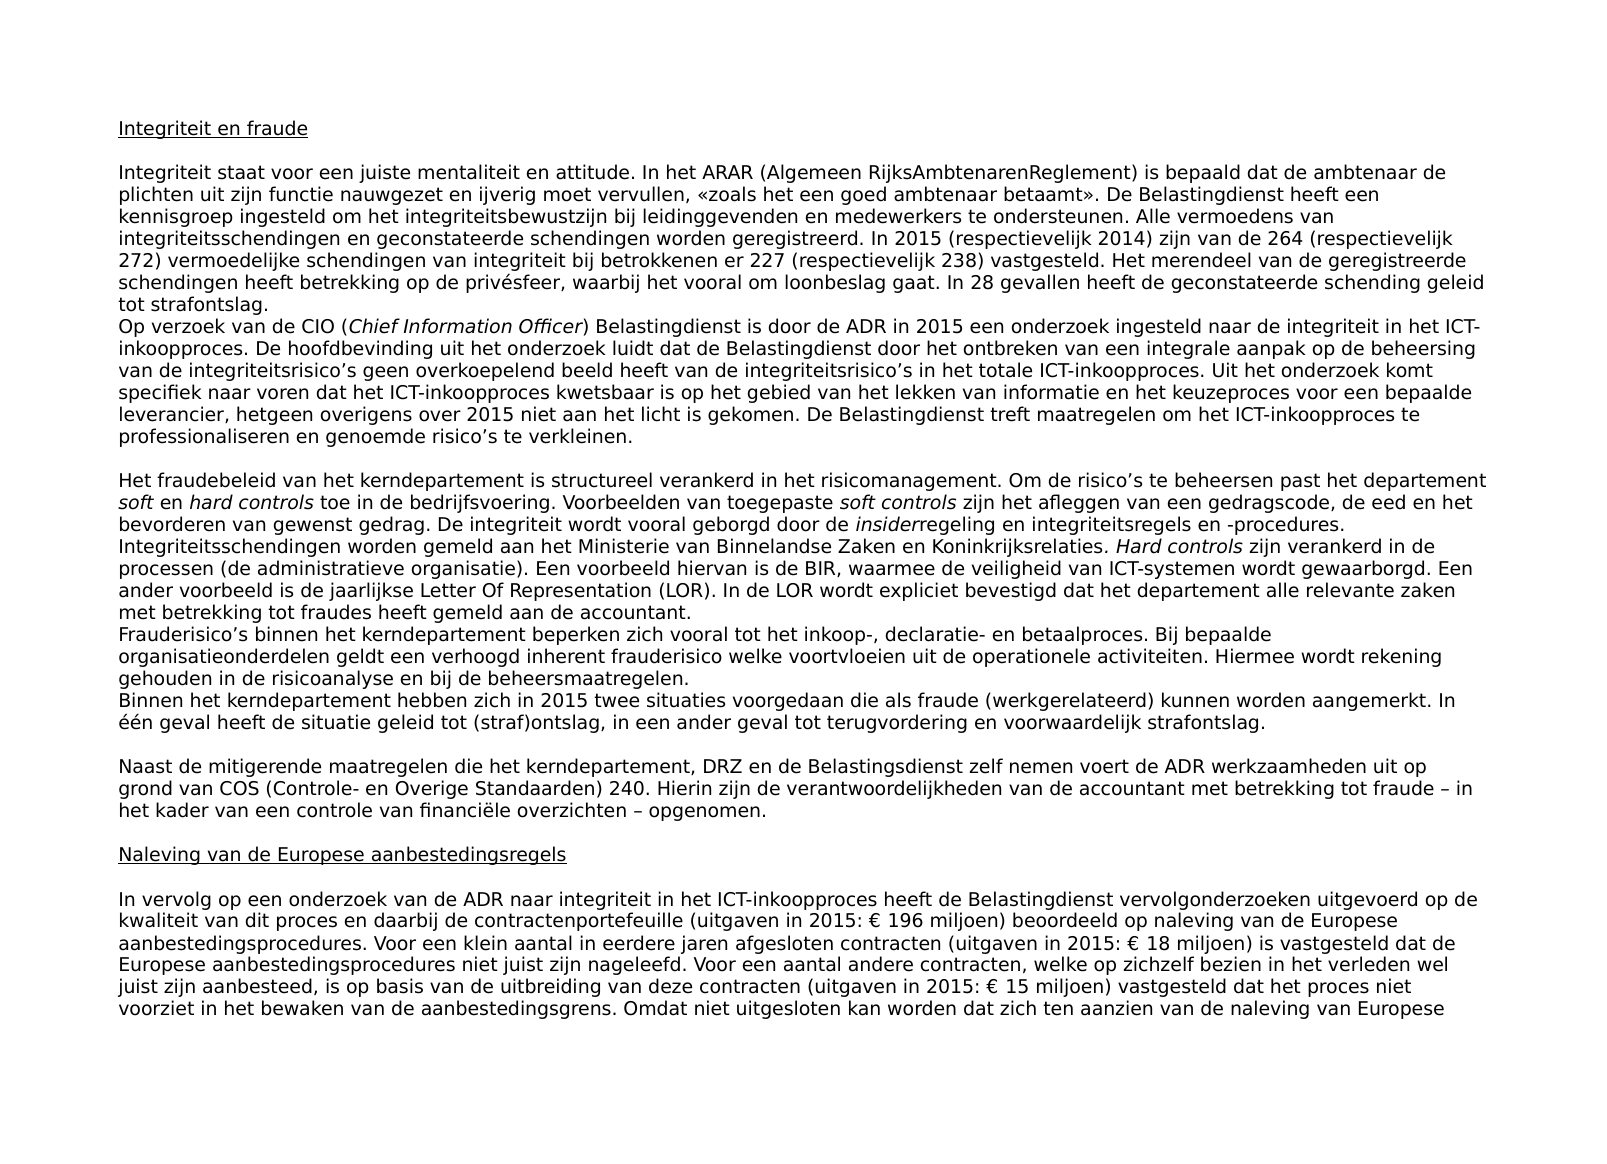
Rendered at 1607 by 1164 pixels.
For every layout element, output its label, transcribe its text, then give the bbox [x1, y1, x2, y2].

subtitle Integriteit en fraude [118, 118, 1488, 140]
text Het fraudebeleid van het kerndepartement is structureel verankerd in het risicomanagement. Om de risico’s te beheersen past het departement soft en hard controls toe in de bedrijfsvoering. Voorbeelden van toegepaste soft controls zijn het afleggen van een gedragscode, de eed en het bevorderen van gewenst gedrag. De integriteit wordt vooral geborgd door de insiderregeling en integriteitsregels en -procedures. Integriteitsschendingen worden gemeld aan het Ministerie van Binnelandse Zaken en Koninkrijksrelaties. Hard controls zijn verankerd in de processen (de administratieve organisatie). Een voorbeeld hiervan is de BIR, waarmee de veiligheid van ICT-systemen wordt gewaarborgd. Een ander voorbeeld is de jaarlijkse Letter Of Representation (LOR). In de LOR wordt expliciet bevestigd dat het departement alle relevante zaken met betrekking tot fraudes heeft gemeld aan de accountant. [118, 470, 1488, 624]
text Frauderisico’s binnen het kerndepartement beperken zich vooral tot het inkoop-, declaratie- en betaalproces. Bij bepaalde organisatieonderdelen geldt een verhoogd inherent frauderisico welke voortvloeien uit de operationele activiteiten. Hiermee wordt rekening gehouden in de risicoanalyse en bij de beheersmaatregelen. [118, 624, 1488, 690]
text In vervolg op een onderzoek van de ADR naar integriteit in het ICT-inkoopproces heeft de Belastingdienst vervolgonderzoeken uitgevoerd op de kwaliteit van dit proces en daarbij de contractenportefeuille (uitgaven in 2015: € 196 miljoen) beoordeeld op naleving van de Europese aanbestedingsprocedures. Voor een klein aantal in eerdere jaren afgesloten contracten (uitgaven in 2015: € 18 miljoen) is vastgesteld dat de Europese aanbestedingsprocedures niet juist zijn nageleefd. Voor een aantal andere contracten, welke op zichzelf bezien in het verleden wel juist zijn aanbesteed, is op basis van de uitbreiding van deze contracten (uitgaven in 2015: € 15 miljoen) vastgesteld dat het proces niet voorziet in het bewaken van de aanbestedingsgrens. Omdat niet uitgesloten kan worden dat zich ten aanzien van de naleving van Europese [118, 888, 1488, 1020]
text Integriteit staat voor een juiste mentaliteit en attitude. In het ARAR (Algemeen RijksAmbtenarenReglement) is bepaald dat de ambtenaar de plichten uit zijn functie nauwgezet en ijverig moet vervullen, «zoals het een goed ambtenaar betaamt». De Belastingdienst heeft een kennisgroep ingesteld om het integriteitsbewustzijn bij leidinggevenden en medewerkers te ondersteunen. Alle vermoedens van integriteitsschendingen en geconstateerde schendingen worden geregistreerd. In 2015 (respectievelijk 2014) zijn van de 264 (respectievelijk 272) vermoedelijke schendingen van integriteit bij betrokkenen er 227 (respectievelijk 238) vastgesteld. Het merendeel van de geregistreerde schendingen heeft betrekking op de privésfeer, waarbij het vooral om loonbeslag gaat. In 28 gevallen heeft de geconstateerde schending geleid tot strafontslag. [118, 162, 1488, 316]
subtitle Naleving van de Europese aanbestedingsregels [118, 844, 1488, 866]
text Binnen het kerndepartement hebben zich in 2015 twee situaties voorgedaan die als fraude (werkgerelateerd) kunnen worden aangemerkt. In één geval heeft de situatie geleid tot (straf)ontslag, in een ander geval tot terugvordering en voorwaardelijk strafontslag. [118, 690, 1488, 734]
text Op verzoek van de CIO (Chief Information Officer) Belastingdienst is door de ADR in 2015 een onderzoek ingesteld naar de integriteit in het ICT-inkoopproces. De hoofdbevinding uit het onderzoek luidt dat de Belastingdienst door het ontbreken van een integrale aanpak op de beheersing van de integriteitsrisico’s geen overkoepelend beeld heeft van de integriteitsrisico’s in het totale ICT-inkoopproces. Uit het onderzoek komt specifiek naar voren dat het ICT-inkoopproces kwetsbaar is op het gebied van het lekken van informatie en het keuzeproces voor een bepaalde leverancier, hetgeen overigens over 2015 niet aan het licht is gekomen. De Belastingdienst treft maatregelen om het ICT-inkoopproces te professionaliseren en genoemde risico’s te verkleinen. [118, 316, 1488, 448]
text Naast de mitigerende maatregelen die het kerndepartement, DRZ en de Belastingsdienst zelf nemen voert de ADR werkzaamheden uit op grond van COS (Controle- en Overige Standaarden) 240. Hierin zijn de verantwoordelijkheden van de accountant met betrekking tot fraude – in het kader van een controle van financiële overzichten – opgenomen. [118, 756, 1488, 822]
